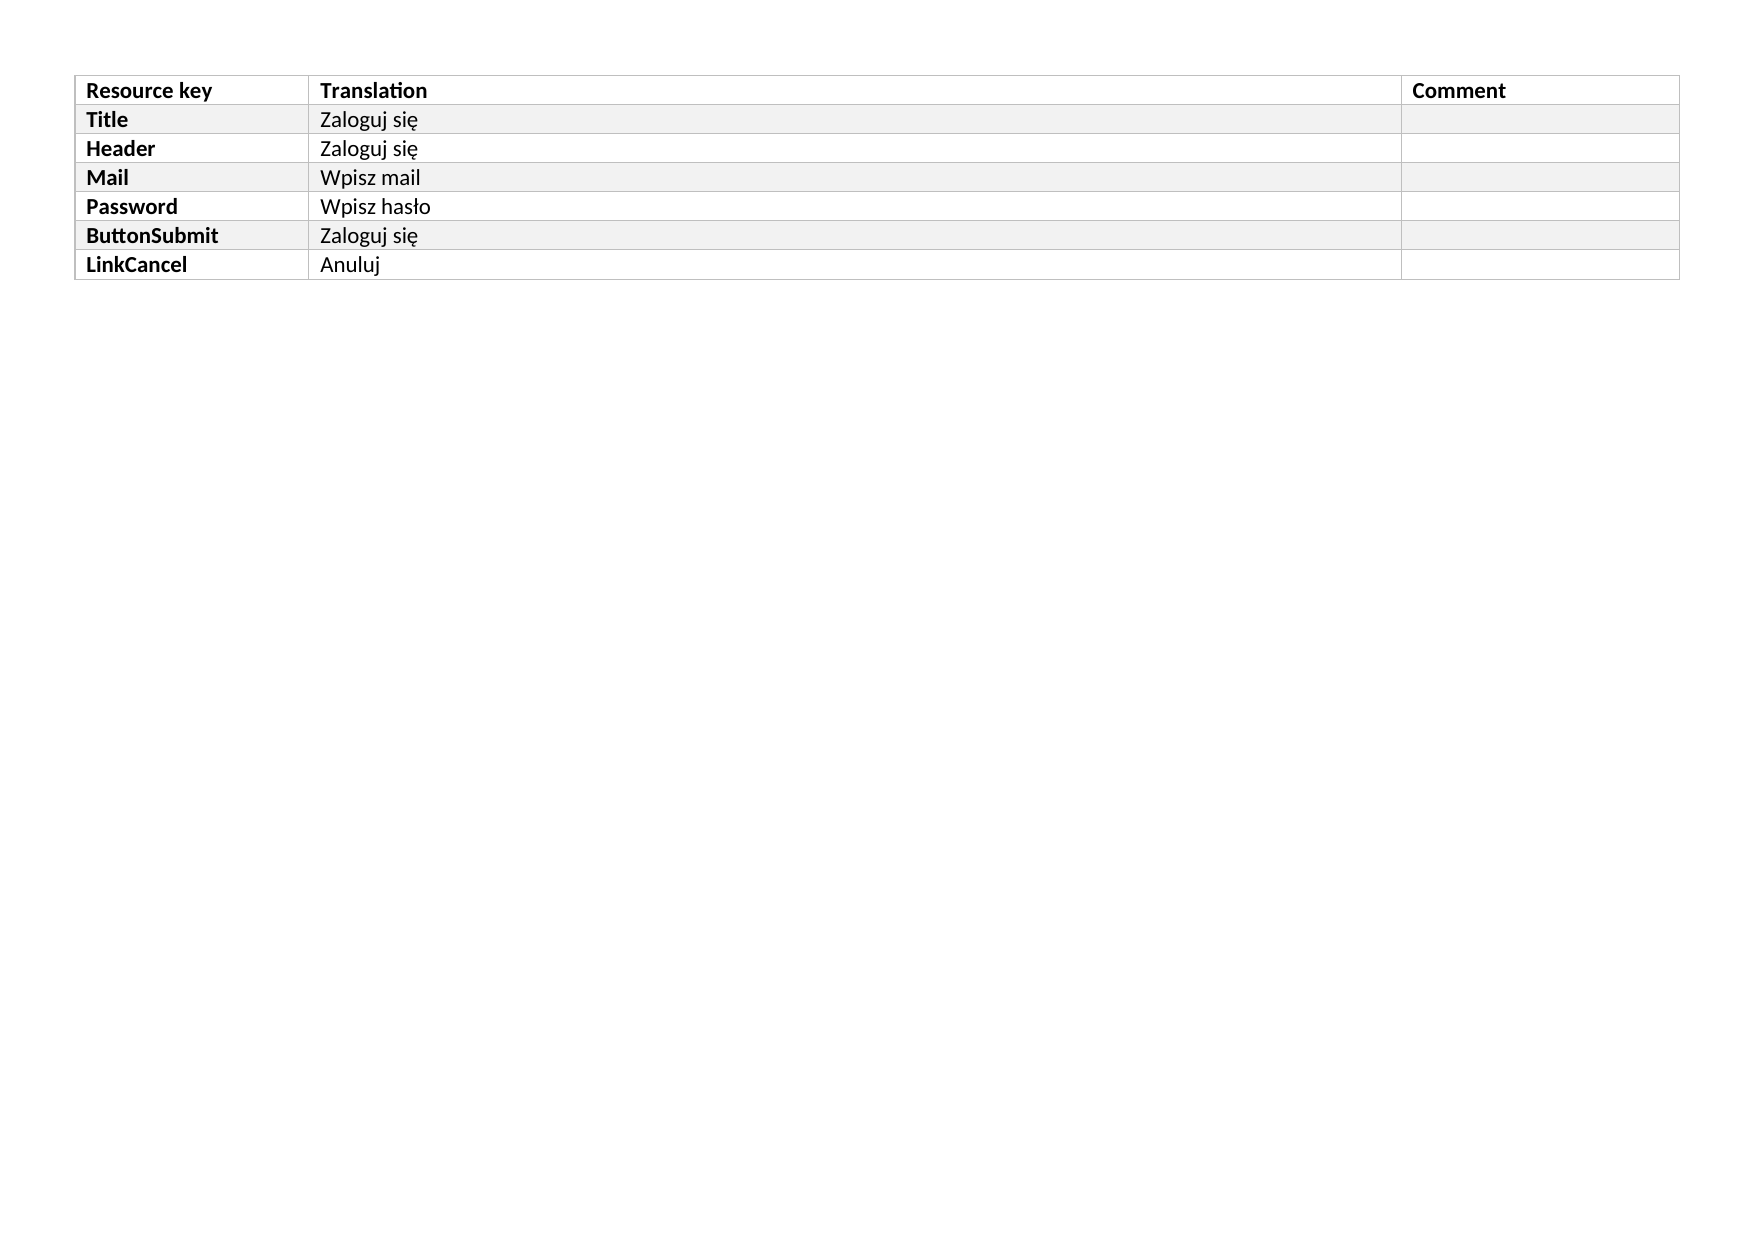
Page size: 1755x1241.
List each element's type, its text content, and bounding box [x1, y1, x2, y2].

table_cell Anuluj [309, 250, 1401, 278]
table_header Comment [1402, 76, 1679, 104]
table_cell [1402, 221, 1679, 249]
table_cell Password [76, 192, 308, 220]
table_cell ButtonSubmit [76, 221, 308, 249]
table_cell Mail [76, 163, 308, 191]
table_cell Zaloguj się [309, 134, 1401, 162]
table_cell Wpisz hasło [309, 192, 1401, 220]
table_cell [1402, 192, 1679, 220]
table_cell Zaloguj się [309, 221, 1401, 249]
table_cell Title [76, 105, 308, 133]
table_cell Wpisz mail [309, 163, 1401, 191]
table_header Translation [309, 76, 1401, 104]
table_cell [1402, 163, 1679, 191]
table_header Resource key [76, 76, 308, 104]
table_cell [1402, 250, 1679, 278]
table_cell LinkCancel [76, 250, 308, 278]
table_cell Header [76, 134, 308, 162]
table_cell [1402, 105, 1679, 133]
table_cell Zaloguj się [309, 105, 1401, 133]
table_cell [1402, 134, 1679, 162]
